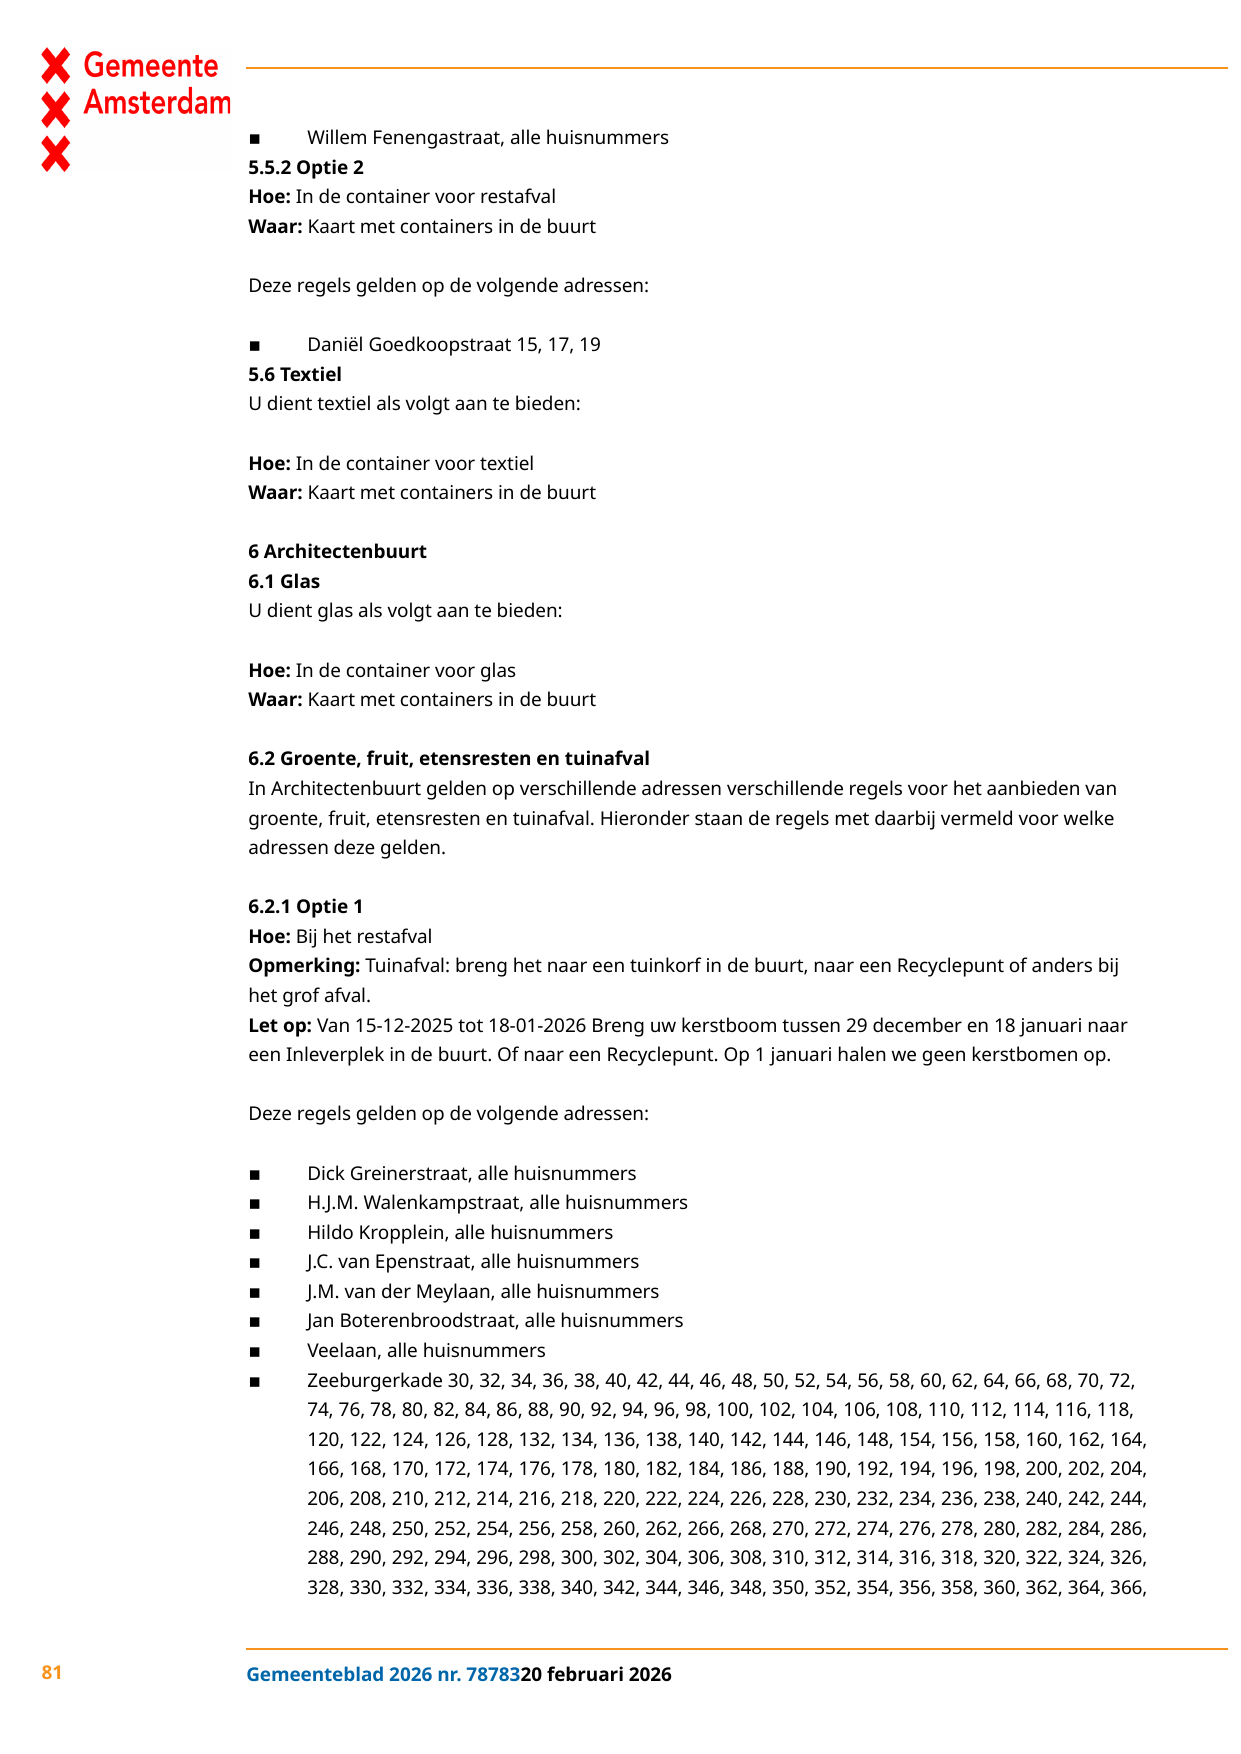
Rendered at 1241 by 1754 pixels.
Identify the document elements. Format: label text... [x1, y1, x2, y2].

text 6.1 Glas [248, 568, 1152, 594]
text Deze regels gelden op de volgende adressen: [248, 1101, 1152, 1126]
text 6 Architectenbuurt [248, 538, 1152, 564]
text 6.2 Groente, fruit, etensresten en tuinafval [248, 746, 1152, 771]
text Opmerking: Tuinafval: breng het naar een tuinkorf in de buurt, naar een Recyclepunt of anders bij het grof afval. [248, 953, 1152, 1008]
list Jan Boterenbroodstraat, alle huisnummers [248, 1308, 1152, 1333]
list Veelaan, alle huisnummers [248, 1337, 1152, 1363]
text Deze regels gelden op de volgende adressen: [248, 272, 1152, 298]
text U dient glas als volgt aan te bieden: [248, 598, 1152, 623]
text 6.2.1 Optie 1 [248, 893, 1152, 919]
list J.M. van der Meylaan, alle huisnummers [248, 1278, 1152, 1304]
list J.C. van Epenstraat, alle huisnummers [248, 1248, 1152, 1274]
list Willem Fenengastraat, alle huisnummers [248, 124, 1152, 150]
list Hildo Kropplein, alle huisnummers [248, 1219, 1152, 1245]
text Hoe: Bij het restafval [248, 923, 1152, 949]
text Waar: Kaart met containers in de buurt [248, 213, 1152, 239]
text Let op: Van 15-12-2025 tot 18-01-2026 Breng uw kerstboom tussen 29 december en 18 januari naar een Inleverplek in de buurt. Of naar een Recyclepunt. Op 1 januari halen we geen kerstbomen op. [248, 1012, 1152, 1067]
text Waar: Kaart met containers in de buurt [248, 479, 1152, 505]
text Hoe: In de container voor glas [248, 657, 1152, 683]
text Waar: Kaart met containers in de buurt [248, 686, 1152, 712]
text Hoe: In de container voor restafval [248, 183, 1152, 209]
text In Architectenbuurt gelden op verschillende adressen verschillende regels voor het aanbieden van groente, fruit, etensresten en tuinafval. Hieronder staan de regels met daarbij vermeld voor welke adressen deze gelden. [248, 775, 1152, 860]
text U dient textiel als volgt aan te bieden: [248, 391, 1152, 416]
text 5.5.2 Optie 2 [248, 154, 1152, 180]
picture [41, 47, 231, 172]
list H.J.M. Walenkampstraat, alle huisnummers [248, 1189, 1152, 1215]
list Daniël Goedkoopstraat 15, 17, 19 [248, 331, 1152, 357]
text Hoe: In de container voor textiel [248, 450, 1152, 476]
list Zeeburgerkade 30, 32, 34, 36, 38, 40, 42, 44, 46, 48, 50, 52, 54, 56, 58, 60, 62, 64, 66, 68, 70, 72, 74, 76, 78, 80, 82, 84, 86, 88, 90, 92, 94, 96, 98, 100, 102, 104, 106, 108, 110, 112, 114, 116, 118, 120, 122, 124, 126, 128, 132, 134, 136, 138, 140, 142, 144, 146, 148, 154, 156, 158, 160, 162, 164, 166, 168, 170, 172, 174, 176, 178, 180, 182, 184, 186, 188, 190, 192, 194, 196, 198, 200, 202, 204, 206, 208, 210, 212, 214, 216, 218, 220, 222, 224, 226, 228, 230, 232, 234, 236, 238, 240, 242, 244, 246, 248, 250, 252, 254, 256, 258, 260, 262, 266, 268, 270, 272, 274, 276, 278, 280, 282, 284, 286, 288, 290, 292, 294, 296, 298, 300, 302, 304, 306, 308, 310, 312, 314, 316, 318, 320, 322, 324, 326, 328, 330, 332, 334, 336, 338, 340, 342, 344, 346, 348, 350, 352, 354, 356, 358, 360, 362, 364, 366, [248, 1367, 1152, 1600]
text 5.6 Textiel [248, 361, 1152, 387]
list Dick Greinerstraat, alle huisnummers [248, 1160, 1152, 1186]
